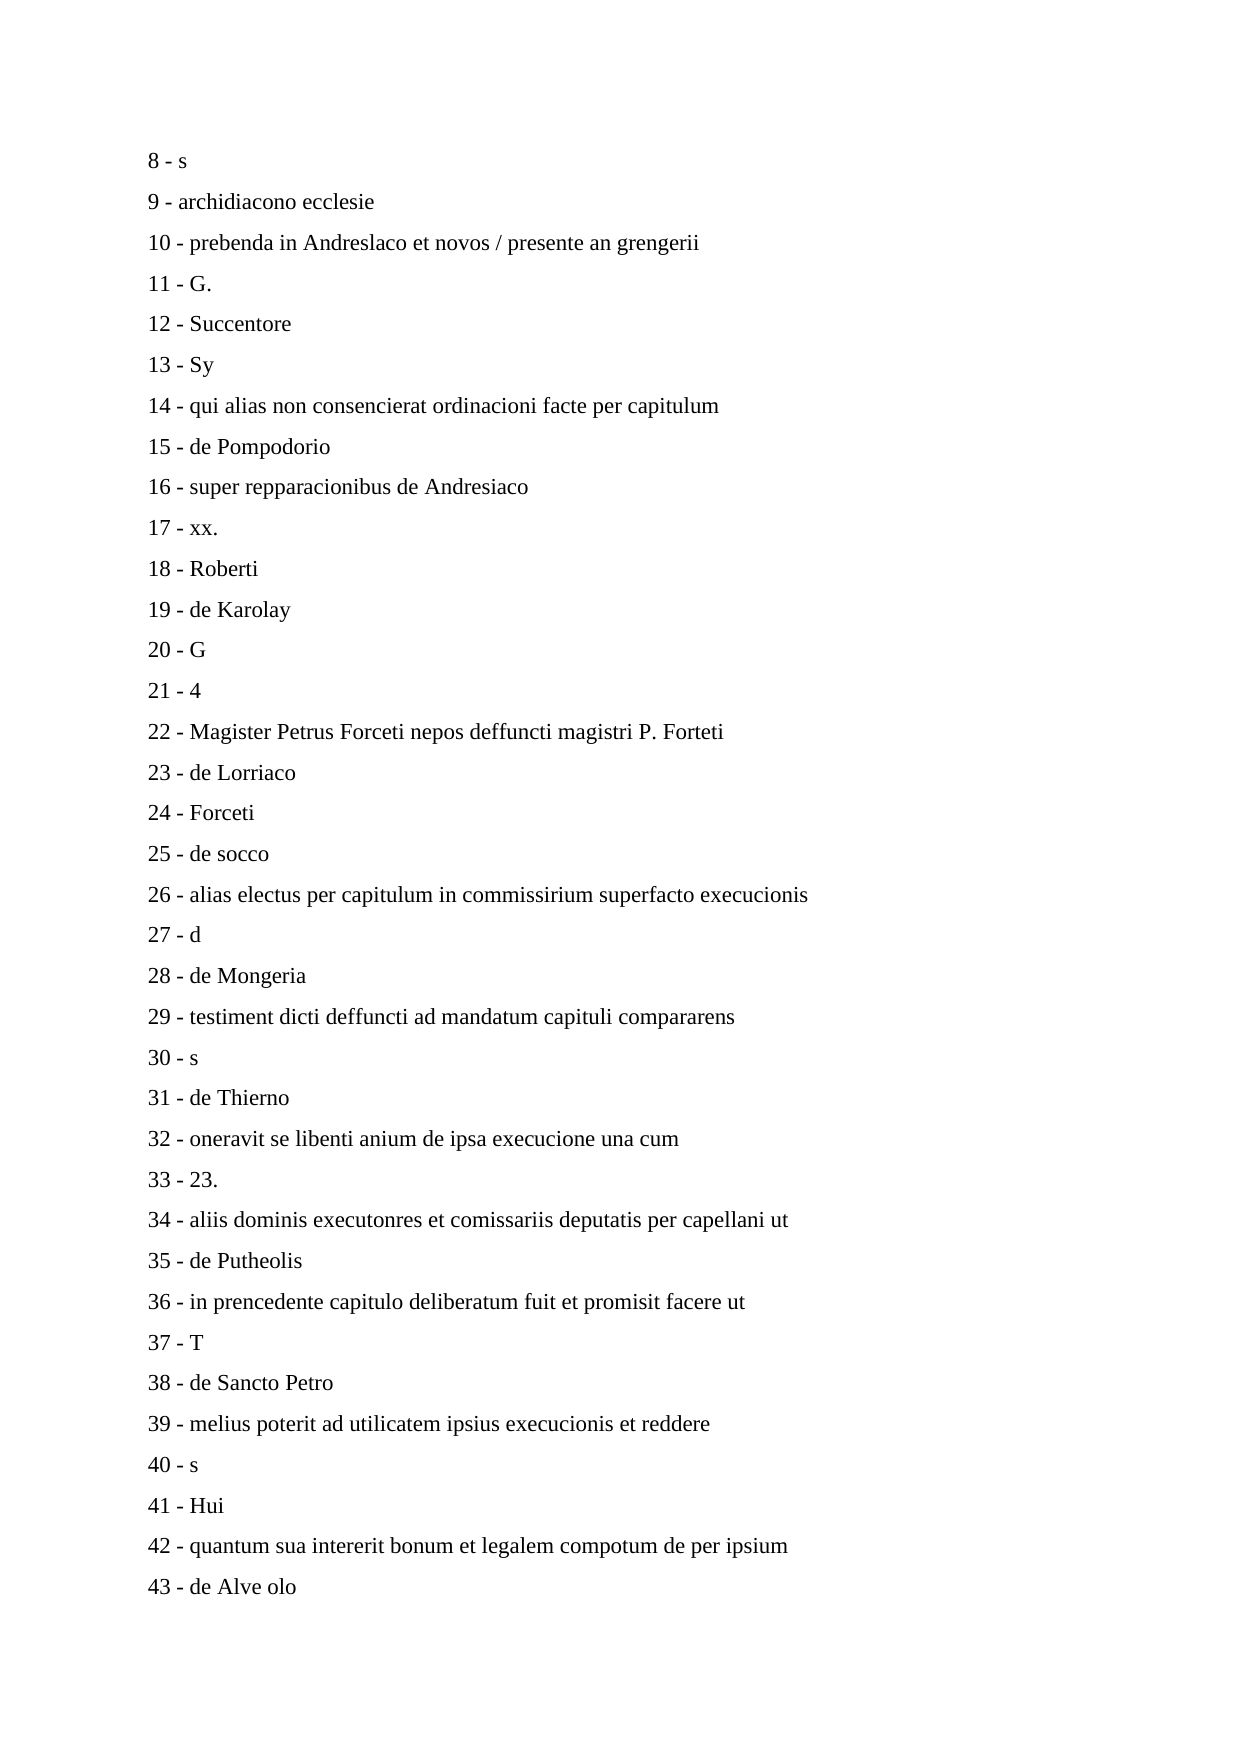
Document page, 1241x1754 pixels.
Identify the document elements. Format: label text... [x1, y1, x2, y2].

text 43 - de Alve olo [148, 1573, 1093, 1599]
text 25 - de socco [148, 840, 1093, 866]
text 22 - Magister Petrus Forceti nepos deffuncti magistri P. Forteti [148, 718, 1093, 744]
text 8 - s [148, 148, 1093, 174]
text 42 - quantum sua intererit bonum et legalem compotum de per ipsium [148, 1532, 1093, 1559]
text 30 - s [148, 1044, 1093, 1070]
text 21 - 4 [148, 677, 1093, 703]
text 31 - de Thierno [148, 1084, 1093, 1111]
text 37 - T [148, 1329, 1093, 1355]
text 28 - de Mongeria [148, 962, 1093, 988]
text 16 - super repparacionibus de Andresiaco [148, 473, 1093, 500]
text 36 - in prencedente capitulo deliberatum fuit et promisit facere ut [148, 1288, 1093, 1314]
text 35 - de Putheolis [148, 1247, 1093, 1274]
text 24 - Forceti [148, 799, 1093, 826]
text 17 - xx. [148, 514, 1093, 541]
text 15 - de Pompodorio [148, 433, 1093, 459]
text 40 - s [148, 1451, 1093, 1477]
text 38 - de Sancto Petro [148, 1369, 1093, 1396]
text 20 - G [148, 636, 1093, 663]
text 14 - qui alias non consencierat ordinacioni facte per capitulum [148, 392, 1093, 418]
text 33 - 23. [148, 1166, 1093, 1192]
text 34 - aliis dominis executonres et comissariis deputatis per capellani ut [148, 1207, 1093, 1233]
text 41 - Hui [148, 1492, 1093, 1518]
text 11 - G. [148, 270, 1093, 296]
text 39 - melius poterit ad utilicatem ipsius execucionis et reddere [148, 1410, 1093, 1437]
text 9 - archidiacono ecclesie [148, 188, 1093, 215]
text 26 - alias electus per capitulum in commissirium superfacto execucionis [148, 881, 1093, 907]
text 10 - prebenda in Andreslaco et novos / presente an grengerii [148, 229, 1093, 255]
text 18 - Roberti [148, 555, 1093, 581]
text 13 - Sy [148, 351, 1093, 378]
text 29 - testiment dicti deffuncti ad mandatum capituli compararens [148, 1003, 1093, 1029]
text 23 - de Lorriaco [148, 758, 1093, 785]
text 32 - oneravit se libenti anium de ipsa execucione una cum [148, 1125, 1093, 1151]
text 27 - d [148, 921, 1093, 948]
text 19 - de Karolay [148, 596, 1093, 622]
text 12 - Succentore [148, 311, 1093, 337]
